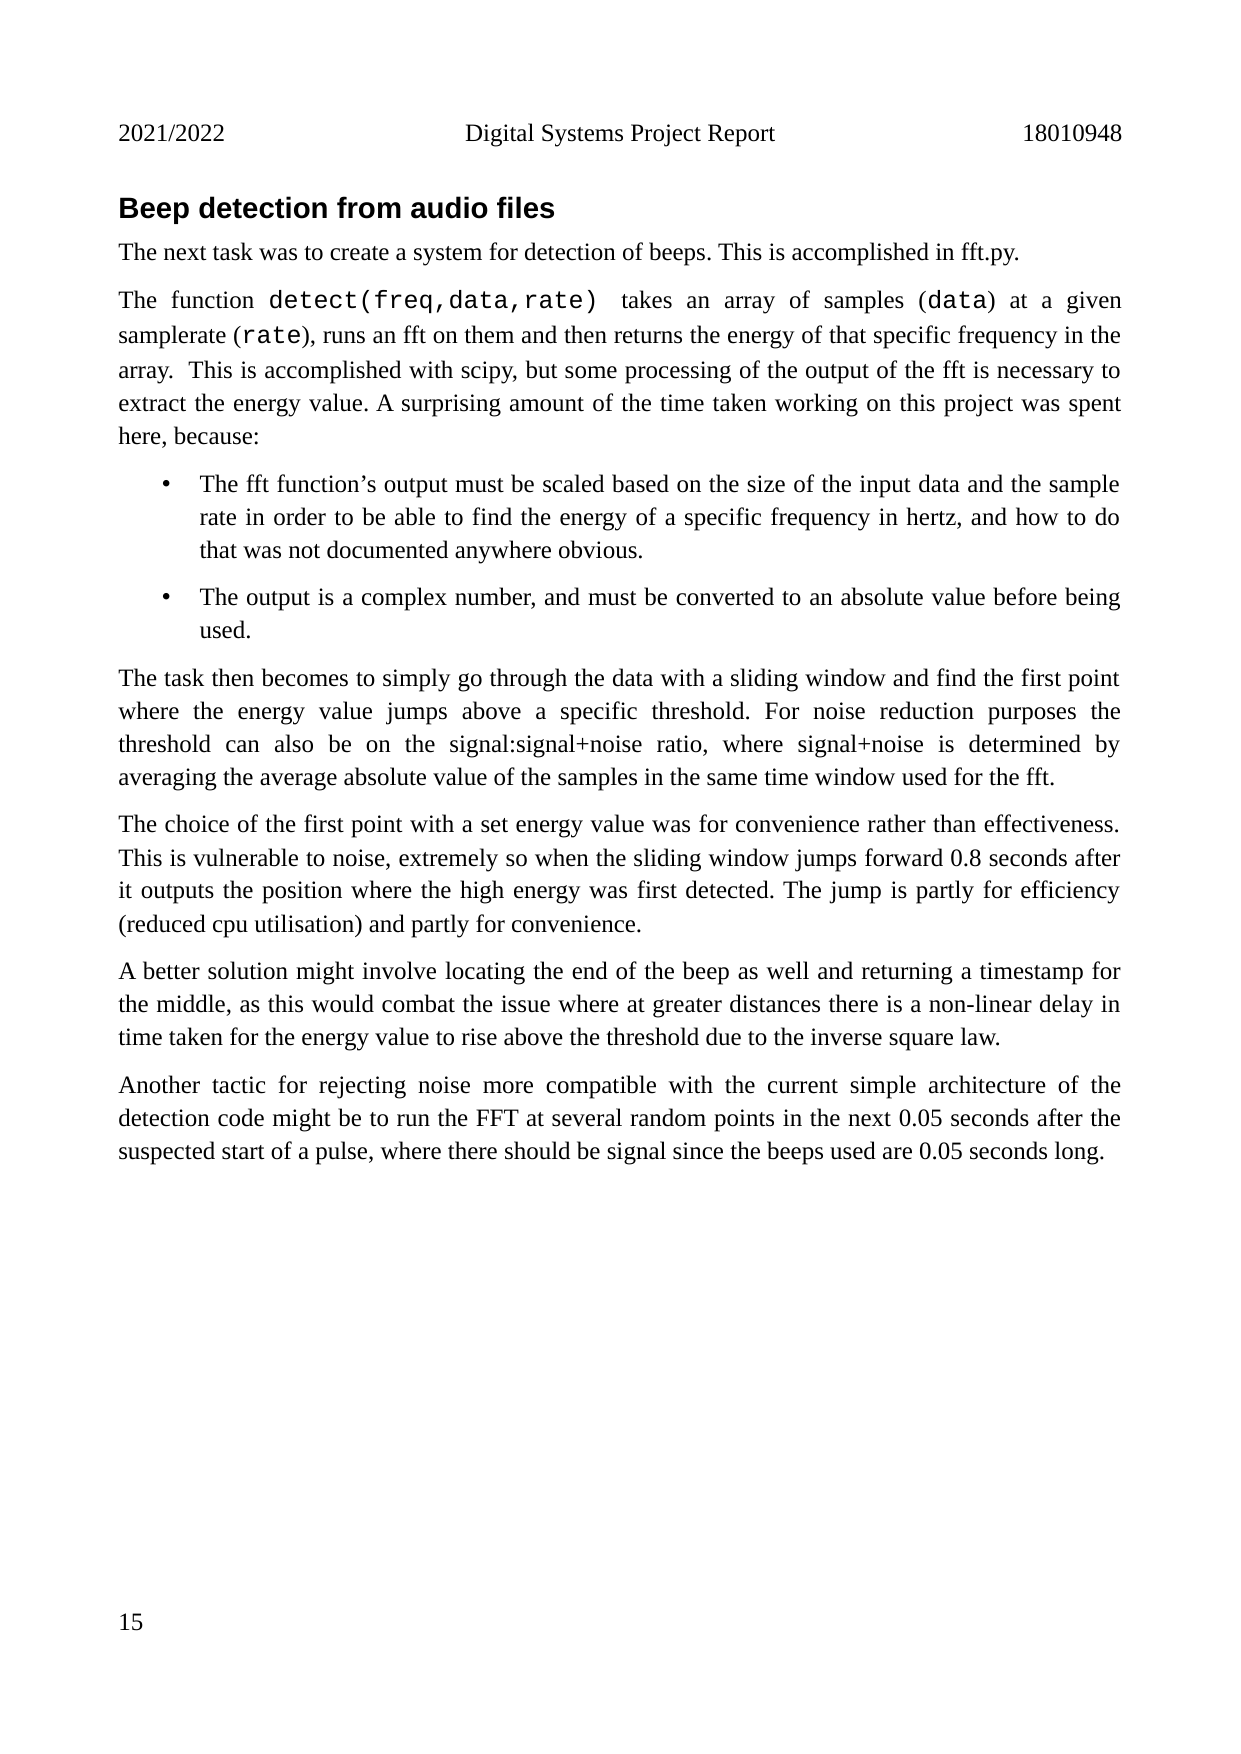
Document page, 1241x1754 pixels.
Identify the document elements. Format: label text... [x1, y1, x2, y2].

text Another tactic for rejecting noise more compatible with the current simple architecture of the detection code might be to run the FFT at several random points in the next 0.05 seconds after the suspected start of a pulse, where there should be signal since the beeps used are 0.05 seconds long. [118, 1070, 1122, 1165]
text The task then becomes to simply go through the data with a sliding window and find the first point where the energy value jumps above a specific threshold. For noise reduction purposes the threshold can also be on the signal:signal+noise ratio, where signal+noise is determined by averaging the average absolute value of the samples in the same time window used for the fft. [118, 663, 1122, 791]
text A better solution might involve locating the end of the beep as well and returning a timestamp for the middle, as this would combat the issue where at greater distances there is a non-linear delay in time taken for the energy value to rise above the threshold due to the inverse square law. [118, 956, 1122, 1051]
subtitle Beep detection from audio files [118, 191, 1122, 225]
text The choice of the first point with a set energy value was for convenience rather than effectiveness. This is vulnerable to noise, extremely so when the sliding window jumps forward 0.8 seconds after it outputs the position where the high energy was first detected. The jump is partly for efficiency (reduced cpu utilisation) and partly for convenience. [118, 809, 1122, 937]
list The output is a complex number, and must be converted to an absolute value before being used. [162, 582, 1122, 644]
text The next task was to create a system for detection of beeps. This is accomplished in fft.py. [118, 237, 1122, 266]
text The function detect(freq,data,rate) takes an array of samples (data) at a given samplerate (rate), runs an fft on them and then returns the energy of that specific frequency in the array. This is accomplished with scipy, but some processing of the output of the fft is necessary to extract the energy value. A surprising amount of the time taken working on this project was spent here, because: [118, 285, 1122, 450]
list The fft function’s output must be scaled based on the size of the input data and the sample rate in order to be able to find the energy of a specific frequency in hertz, and how to do that was not documented anywhere obvious. [162, 469, 1122, 563]
